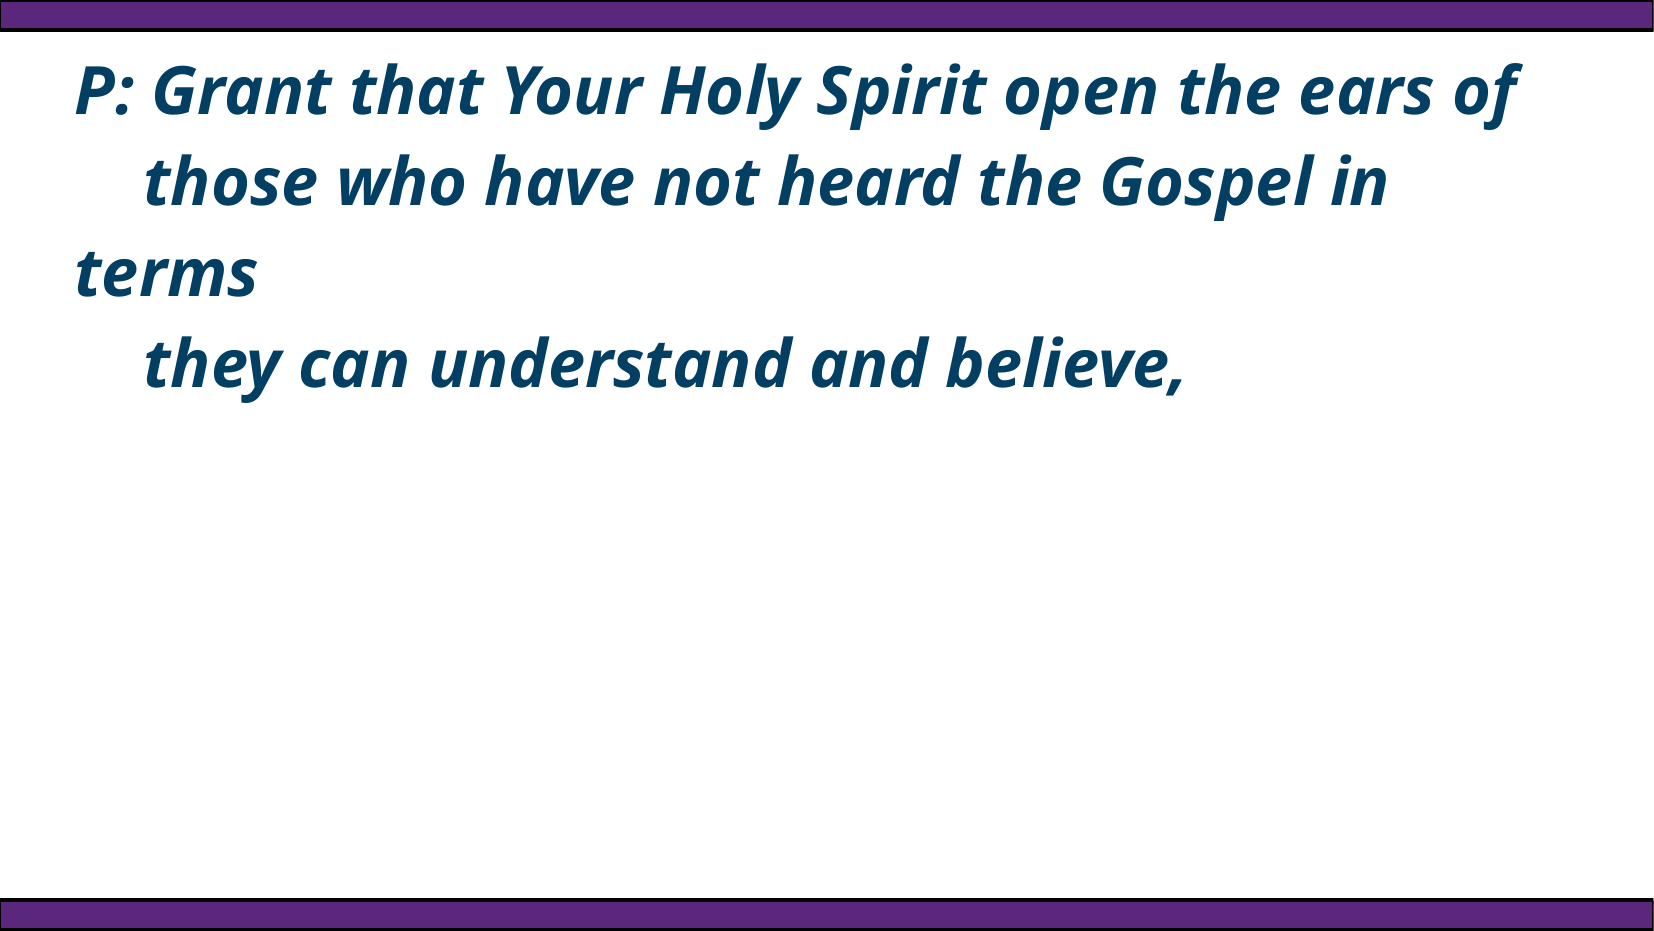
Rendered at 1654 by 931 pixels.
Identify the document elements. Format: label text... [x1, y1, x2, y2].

picture [0, 31, 1654, 900]
text_box P: Grant that Your Holy Spirit open the ears of those who have not heard the Gospel in terms they can understand and believe, [60, 36, 1591, 318]
text_box [0, 900, 1654, 931]
text_box [0, 0, 1654, 31]
